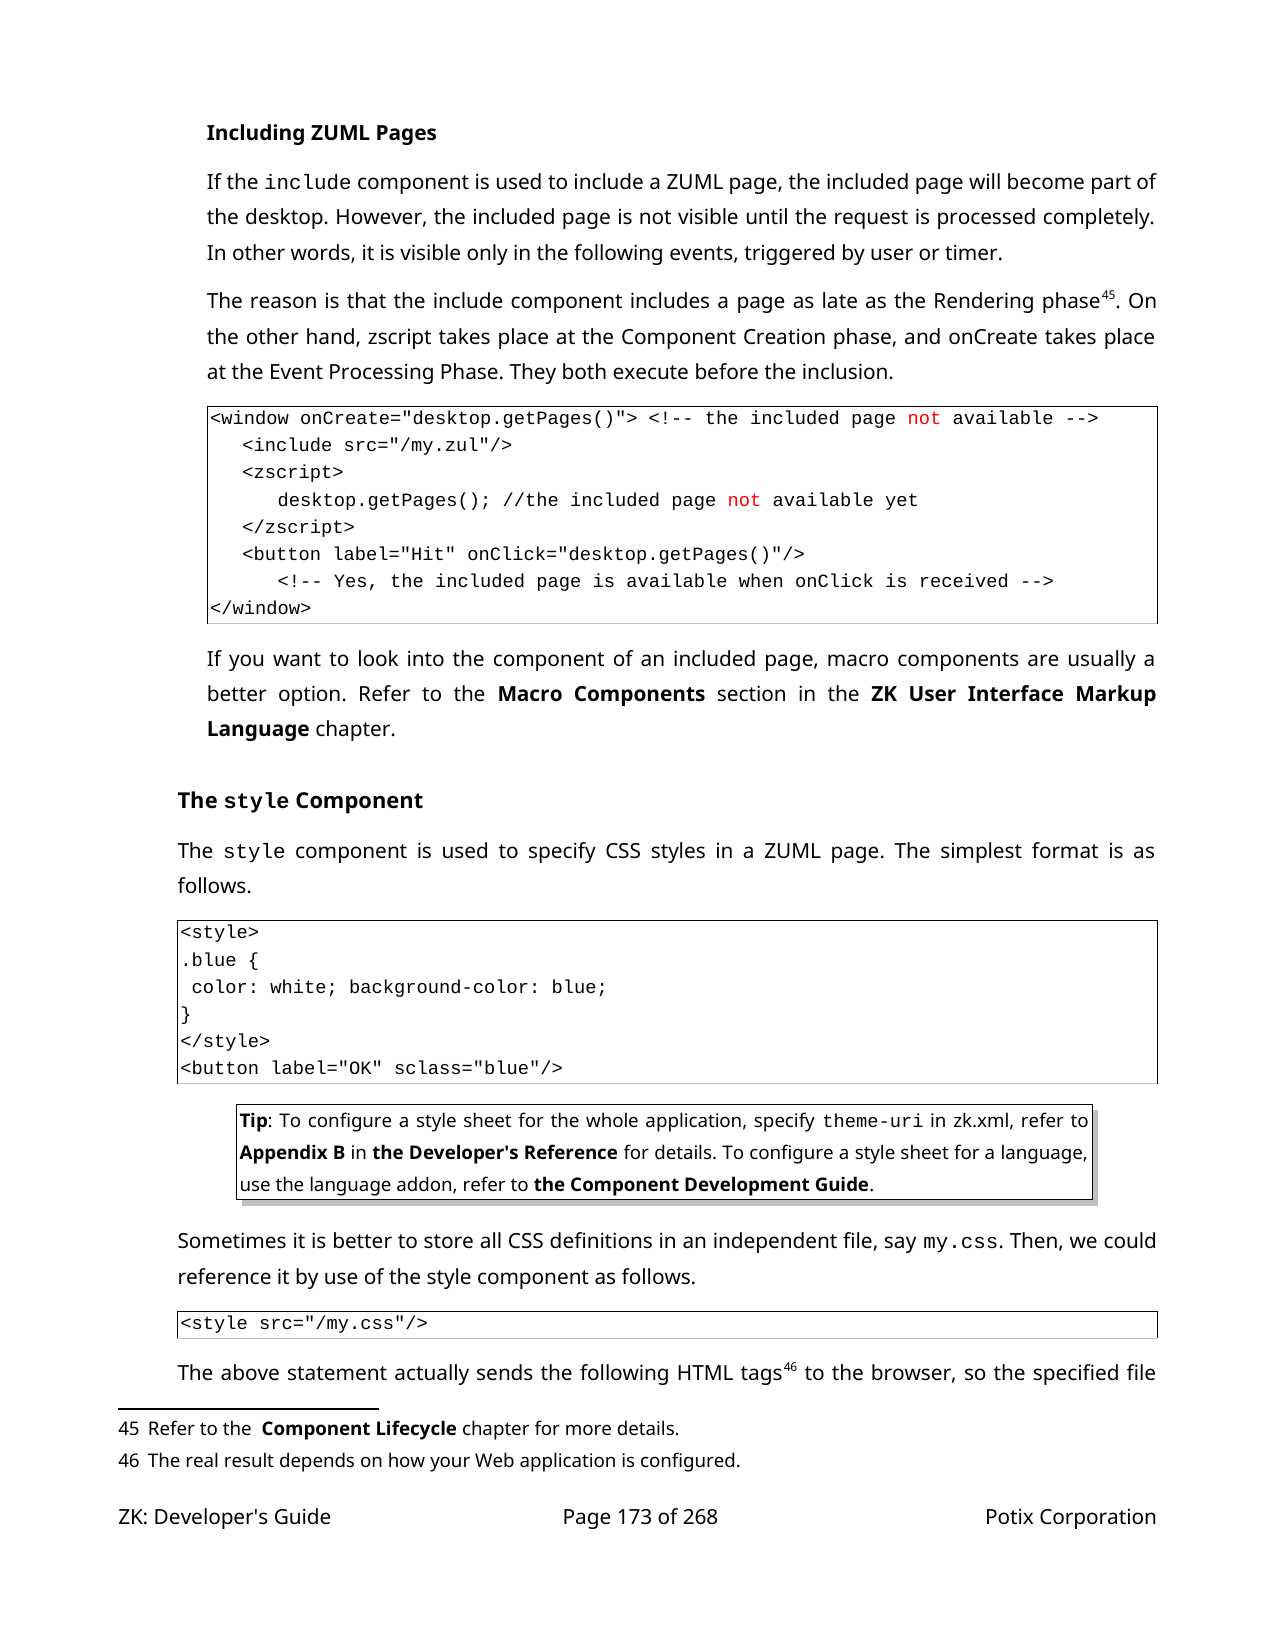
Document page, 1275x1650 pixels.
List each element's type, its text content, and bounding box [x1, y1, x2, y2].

text </window> [208, 596, 1157, 623]
text </style> [178, 1029, 1157, 1053]
text color: white; background-color: blue; [178, 975, 1157, 999]
text The style component is used to specify CSS styles in a ZUML page. The simplest format is as follows. [177, 836, 1157, 900]
text The real result depends on how your Web application is configured. [118, 1447, 1157, 1473]
text <button label="Hit" onClick="desktop.getPages()"/> [208, 542, 1157, 566]
text <window onCreate="desktop.getPages()"> <!-- the included page not available --> [208, 407, 1157, 430]
text <style> [178, 921, 1157, 944]
text <zscript> [208, 460, 1157, 484]
text desktop.getPages(); //the included page not available yet [208, 487, 1157, 512]
text <style src="/my.css"/> [178, 1312, 1157, 1338]
text <include src="/my.zul"/> [208, 433, 1157, 457]
text Tip: To configure a style sheet for the whole application, specify theme-uri in zk.xml, refer to Appendix B in the Developer's Reference for details. To configure a style sheet for a language, use the language addon, refer to the Component Development Guide. [237, 1105, 1092, 1199]
subtitle Including ZUML Pages [207, 118, 1157, 146]
text The reason is that the include component includes a page as late as the Rendering phase. On the other hand, zscript takes place at the Component Creation phase, and onCreate takes place at the Event Processing Phase. They both execute before the inclusion. [207, 287, 1157, 385]
text </zscript> [208, 514, 1157, 539]
text <button label="OK" sclass="blue"/> [178, 1056, 1157, 1083]
subtitle The style Component [177, 785, 1157, 815]
text Refer to the Component Lifecycle chapter for more details. [118, 1416, 1157, 1441]
text The above statement actually sends the following HTML tags to the browser, so the specified file [177, 1358, 1157, 1387]
text If the include component is used to include a ZUML page, the included page will become part of the desktop. However, the included page is not visible until the request is processed completely. In other words, it is visible only in the following events, triggered by user or timer. [207, 167, 1157, 266]
text <!-- Yes, the included page is available when onClick is received --> [208, 569, 1157, 593]
text .blue { [178, 947, 1157, 972]
text } [178, 1002, 1157, 1026]
text If you want to look into the component of an included page, macro components are usually a better option. Refer to the Macro Components section in the ZK User Interface Markup Language chapter. [207, 644, 1157, 743]
text Sometimes it is better to store all CSS definitions in an independent file, say my.css. Then, we could reference it by use of the style component as follows. [177, 1226, 1157, 1290]
